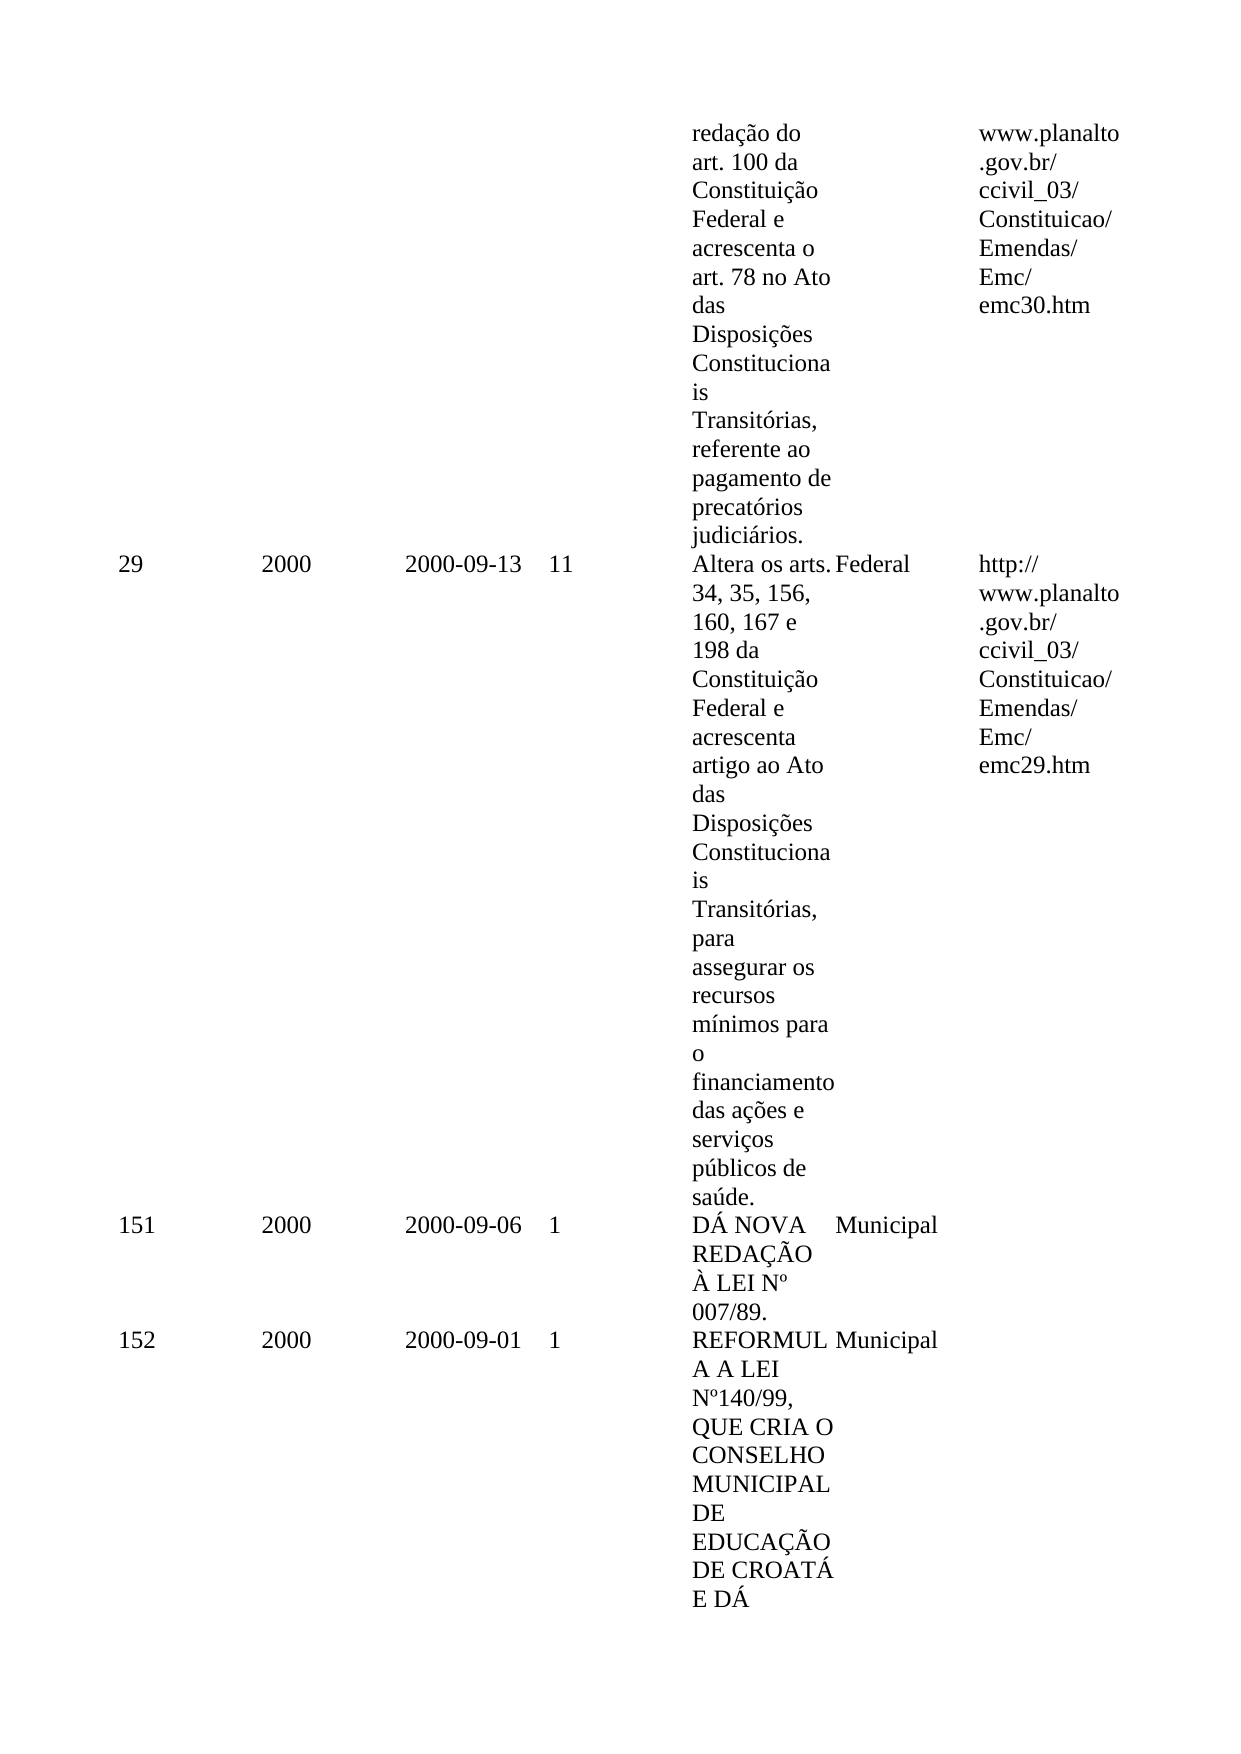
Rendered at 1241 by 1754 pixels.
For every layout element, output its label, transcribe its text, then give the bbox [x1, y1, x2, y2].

table_cell Municipal [835, 1326, 979, 1613]
table_cell Federal [835, 549, 979, 1211]
table_cell 2000 [261, 1211, 405, 1326]
table_cell REFORMULA A LEI Nº140/99, QUE CRIA O CONSELHO MUNICIPAL DE EDUCAÇÃO DE CROATÁ E DÁ [692, 1326, 835, 1613]
table_cell 1 [548, 1326, 692, 1613]
table_cell 2000 [261, 1326, 405, 1613]
table_cell [979, 1326, 1122, 1613]
table_cell [405, 118, 548, 549]
table_cell 2000-09-01 [405, 1326, 548, 1613]
table_cell Municipal [835, 1211, 979, 1326]
table_cell 29 [118, 549, 261, 1211]
table_cell 2000-09-06 [405, 1211, 548, 1326]
table_cell [261, 118, 405, 549]
table_cell DÁ NOVA REDAÇÃO À LEI Nº 007/89. [692, 1211, 835, 1326]
table_cell [979, 1211, 1122, 1326]
table_cell 152 [118, 1326, 261, 1613]
table_cell http://www.planalto.gov.br/ccivil_03/Constituicao/Emendas/Emc/emc29.htm [979, 549, 1122, 1211]
table_cell [548, 118, 692, 549]
table_cell www.planalto.gov.br/ccivil_03/Constituicao/Emendas/Emc/emc30.htm [979, 118, 1122, 549]
table_cell [118, 118, 261, 549]
table_cell 2000-09-13 [405, 549, 548, 1211]
table_cell 2000 [261, 549, 405, 1211]
table_cell 11 [548, 549, 692, 1211]
table_cell Altera os arts. 34, 35, 156, 160, 167 e 198 da Constituição Federal e acrescenta artigo ao Ato das Disposições Constitucionais Transitórias, para assegurar os recursos mínimos para o financiamento das ações e serviços públicos de saúde. [692, 549, 835, 1211]
table_cell 151 [118, 1211, 261, 1326]
table_cell 1 [548, 1211, 692, 1326]
table_cell redação do art. 100 da Constituição Federal e acrescenta o art. 78 no Ato das Disposições Constitucionais Transitórias, referente ao pagamento de precatórios judiciários. [692, 118, 835, 549]
table_cell [835, 118, 979, 549]
